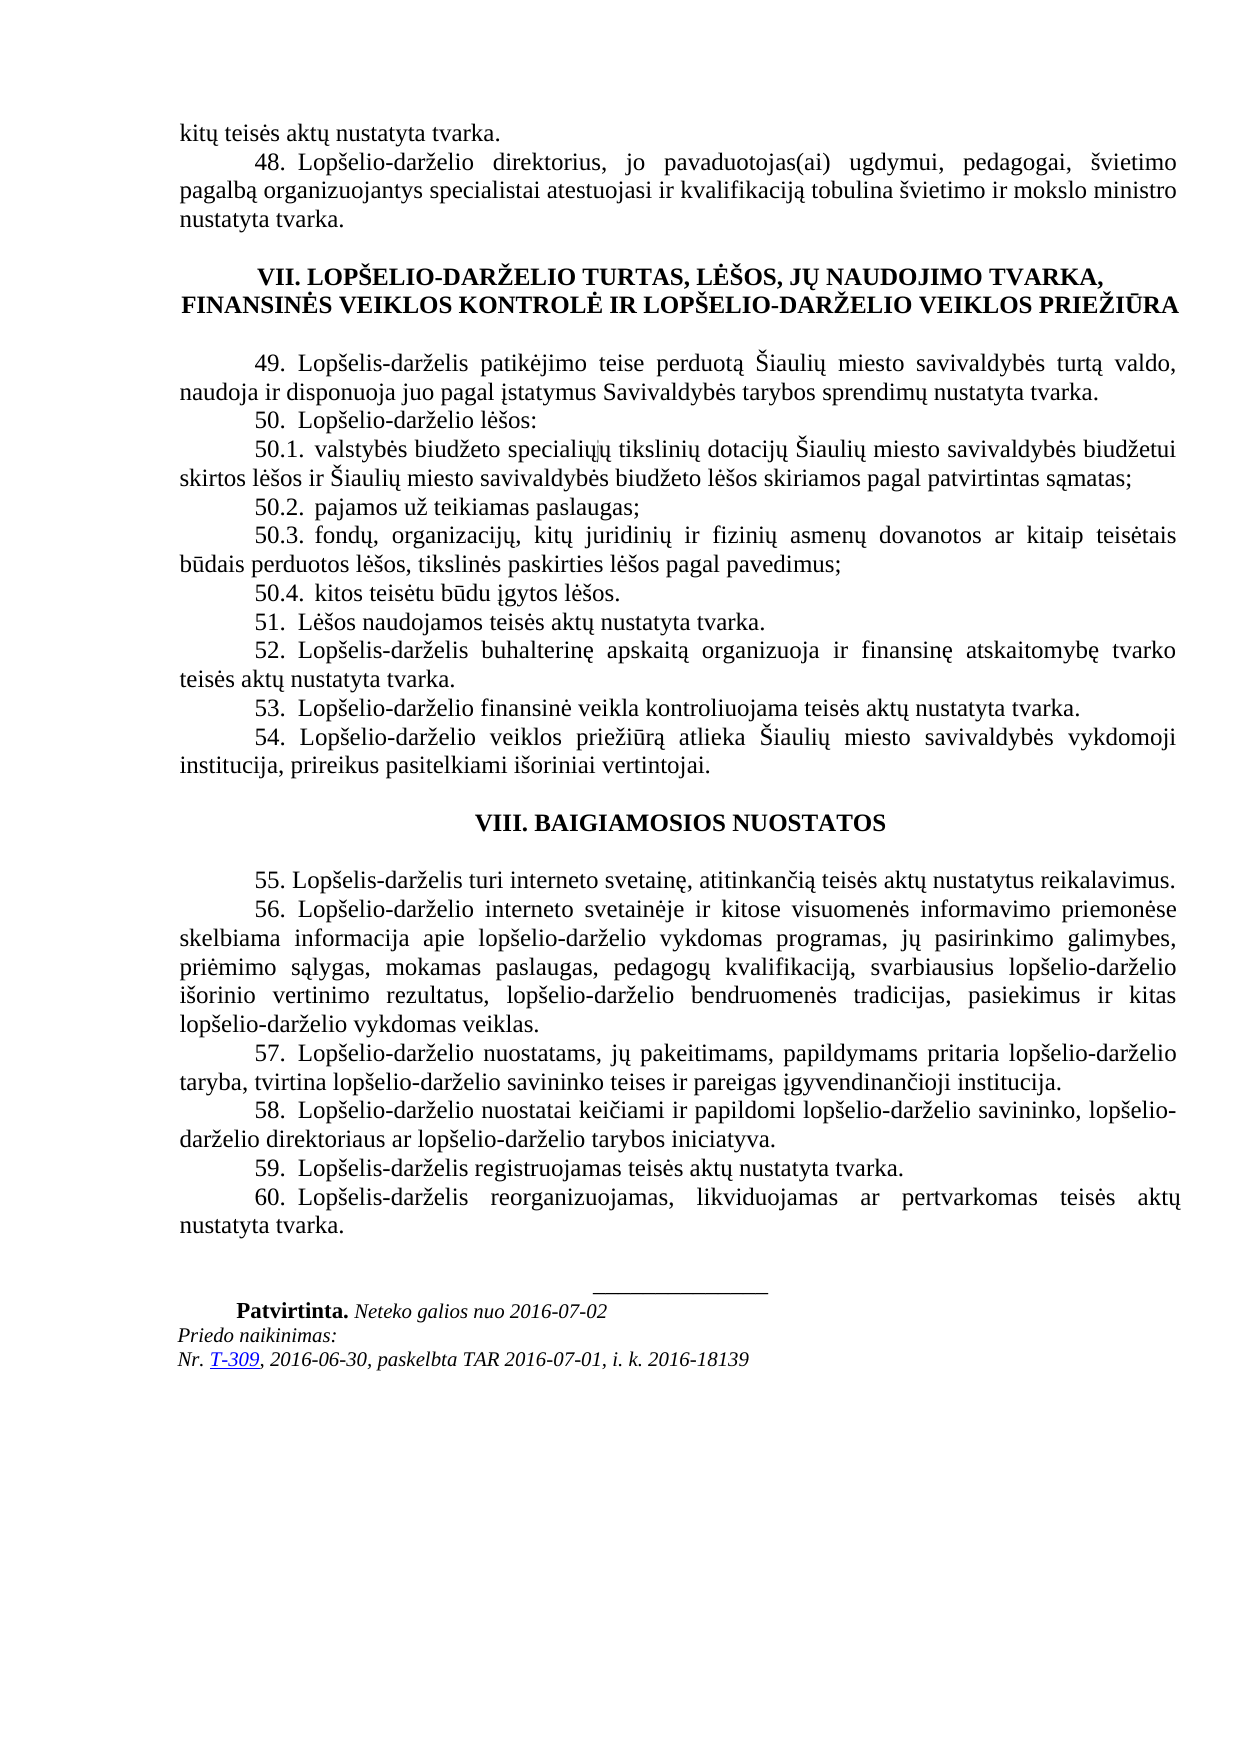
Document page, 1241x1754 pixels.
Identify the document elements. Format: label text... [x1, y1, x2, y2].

text 50.2. pajamos už teikiamas paslaugas; [179, 492, 1181, 521]
text kitų teisės aktų nustatyta tvarka. [179, 118, 1177, 147]
text 60. Lopšelis-darželis reorganizuojamas, likviduojamas ar pertvarkomas teisės aktų nustatyta tvarka. [179, 1182, 1181, 1239]
text 59. Lopšelis-darželis registruojamas teisės aktų nustatyta tvarka. [179, 1153, 1181, 1182]
text 48. Lopšelio-darželio direktorius, jo pavaduotojas(ai) ugdymui, pedagogai, švietimo pagalbą organizuojantys specialistai atestuojasi ir kvalifikaciją tobulina švietimo ir mokslo ministro nustatyta tvarka. [179, 147, 1177, 233]
text 50. Lopšelio-darželio lėšos: [179, 406, 1181, 434]
text 50.1. valstybės biudžeto specialiųjų tikslinių dotacijų Šiaulių miesto savivaldybės biudžetui skirtos lėšos ir Šiaulių miesto savivaldybės biudžeto lėšos skiriamos pagal patvirtintas sąmatas; [179, 434, 1177, 492]
text 54. Lopšelio-darželio veiklos priežiūrą atlieka Šiaulių miesto savivaldybės vykdomoji institucija, prireikus pasitelkiami išoriniai vertintojai. [179, 722, 1177, 779]
text 53. Lopšelio-darželio finansinė veikla kontroliuojama teisės aktų nustatyta tvarka. [179, 693, 1181, 722]
text ______________ [179, 1268, 1181, 1297]
text 51. Lėšos naudojamos teisės aktų nustatyta tvarka. [179, 607, 1181, 636]
text VII. LOPŠELIO-DARŽELIO TURTAS, LĖŠOS, JŲ NAUDOJIMO TVARKA, FINANSINĖS VEIKLOS KONTROLĖ IR LOPŠELIO-DARŽELIO VEIKLOS PRIEŽIŪRA [179, 262, 1181, 319]
text 49. Lopšelis-darželis patikėjimo teise perduotą Šiaulių miesto savivaldybės turtą valdo, naudoja ir disponuoja juo pagal įstatymus Savivaldybės tarybos sprendimų nustatyta tvarka. [179, 348, 1177, 406]
text 57. Lopšelio-darželio nuostatams, jų pakeitimams, papildymams pritaria lopšelio-darželio taryba, tvirtina lopšelio-darželio savininko teises ir pareigas įgyvendinančioji institucija. [179, 1038, 1177, 1096]
text 52. Lopšelis-darželis buhalterinę apskaitą organizuoja ir finansinę atskaitomybę tvarko teisės aktų nustatyta tvarka. [179, 636, 1177, 693]
text 56. Lopšelio-darželio interneto svetainėje ir kitose visuomenės informavimo priemonėse skelbiama informacija apie lopšelio-darželio vykdomas programas, jų pasirinkimo galimybes, priėmimo sąlygas, mokamas paslaugas, pedagogų kvalifikaciją, svarbiausius lopšelio-darželio išorinio vertinimo rezultatus, lopšelio-darželio bendruomenės tradicijas, pasiekimus ir kitas lopšelio-darželio vykdomas veiklas. [179, 894, 1177, 1038]
text Patvirtinta. Neteko galios nuo 2016-07-02 [177, 1297, 1181, 1323]
text Priedo naikinimas: [177, 1323, 1181, 1347]
text VIII. BAIGIAMOSIOS NUOSTATOS [179, 808, 1181, 837]
text 55. Lopšelis-darželis turi interneto svetainę, atitinkančią teisės aktų nustatytus reikalavimus. [179, 866, 1181, 894]
text Nr. T-309, 2016-06-30, paskelbta TAR 2016-07-01, i. k. 2016-18139 [177, 1347, 1181, 1371]
text 50.3. fondų, organizacijų, kitų juridinių ir fizinių asmenų dovanotos ar kitaip teisėtais būdais perduotos lėšos, tikslinės paskirties lėšos pagal pavedimus; [179, 521, 1177, 578]
text 50.4. kitos teisėtu būdu įgytos lėšos. [179, 578, 1181, 607]
text 58. Lopšelio-darželio nuostatai keičiami ir papildomi lopšelio-darželio savininko, lopšelio- darželio direktoriaus ar lopšelio-darželio tarybos iniciatyva. [179, 1096, 1177, 1153]
